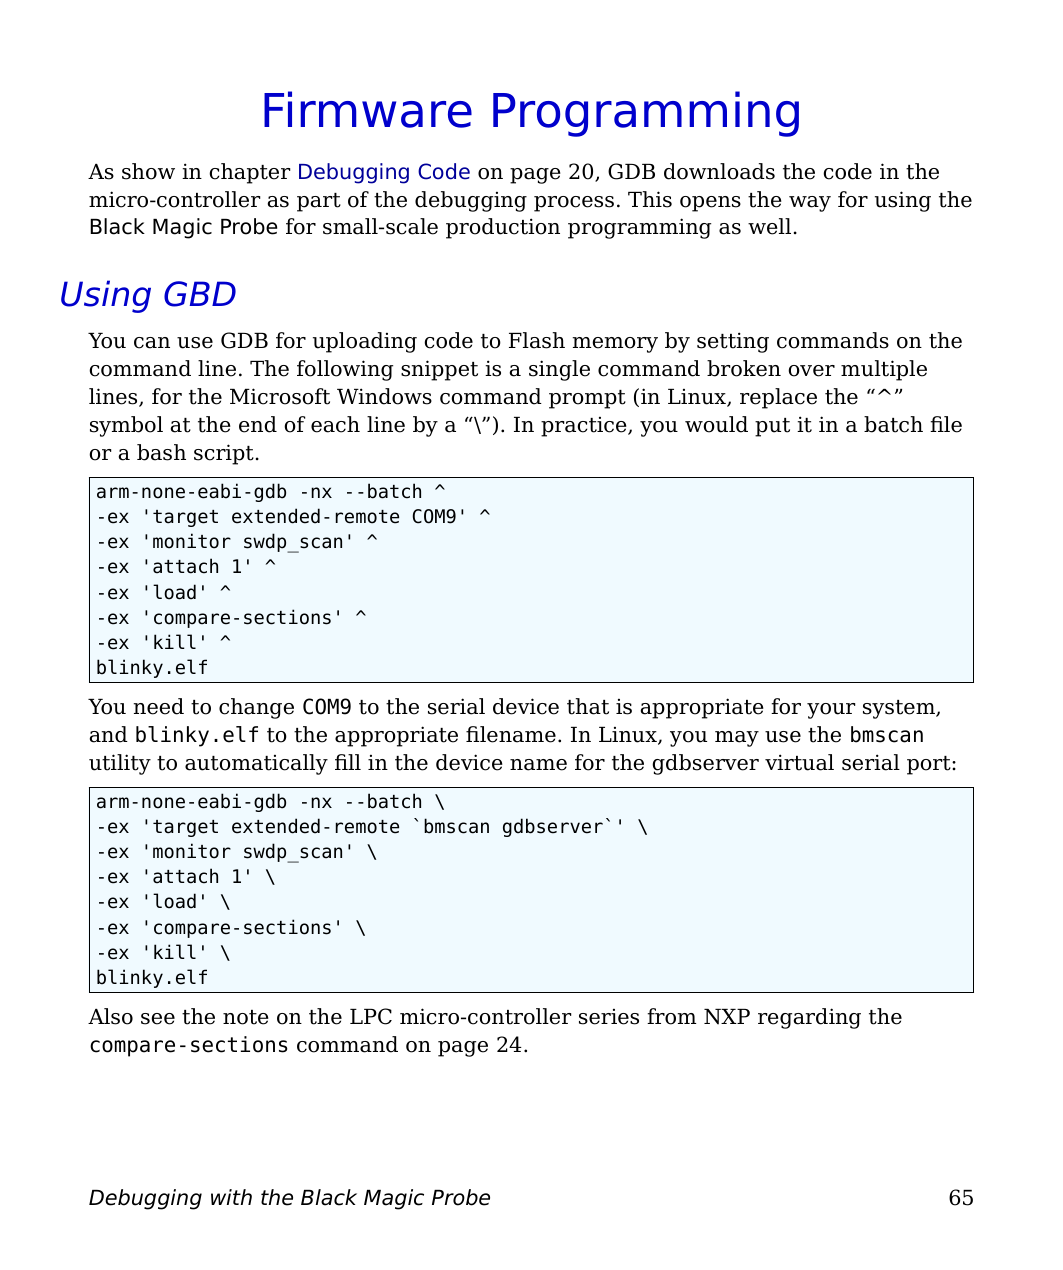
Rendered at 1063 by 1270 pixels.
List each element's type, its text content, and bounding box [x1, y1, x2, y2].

text -ex 'kill' ^ [90, 628, 973, 653]
text arm-none-eabi-gdb -nx --batch \ [90, 788, 973, 812]
subtitle Using GBD [59, 276, 974, 314]
text -ex 'target extended-remote COM9' ^ [90, 502, 973, 527]
text As show in chapter Debugging Code on page 20, GDB downloads the code in the micro-controller as part of the debugging process. This opens the way for using the Black Magic Probe for small-scale production programming as well. [88, 160, 974, 240]
text -ex 'monitor swdp_scan' ^ [90, 527, 973, 553]
text You need to change COM9 to the serial device that is appropriate for your system, and blinky.elf to the appropriate filename. In Linux, you may use the bmscan utility to automatically fill in the device name for the gdbserver virtual serial port: [88, 695, 974, 775]
text arm-none-eabi-gdb -nx --batch ^ [90, 478, 973, 502]
text -ex 'attach 1' \ [90, 862, 973, 888]
text -ex 'compare-sections' ^ [90, 603, 973, 628]
text blinky.elf [90, 963, 973, 992]
text -ex 'load' \ [90, 888, 973, 913]
text -ex 'kill' \ [90, 938, 973, 963]
text -ex 'target extended-remote `bmscan gdbserver`' \ [90, 812, 973, 837]
subtitle Firmware Programming [88, 84, 974, 138]
text -ex 'load' ^ [90, 578, 973, 603]
text Also see the note on the LPC micro-controller series from NXP regarding the compare-sections command on page 24. [88, 1005, 974, 1057]
text You can use GDB for uploading code to Flash memory by setting commands on the command line. The following snippet is a single command broken over multiple lines, for the Microsoft Windows command prompt (in Linux, replace the “^” symbol at the end of each line by a “\”). In practice, you would put it in a batch file or a bash script. [88, 329, 974, 465]
text blinky.elf [90, 653, 973, 682]
text -ex 'attach 1' ^ [90, 553, 973, 578]
text -ex 'compare-sections' \ [90, 913, 973, 938]
text -ex 'monitor swdp_scan' \ [90, 837, 973, 862]
